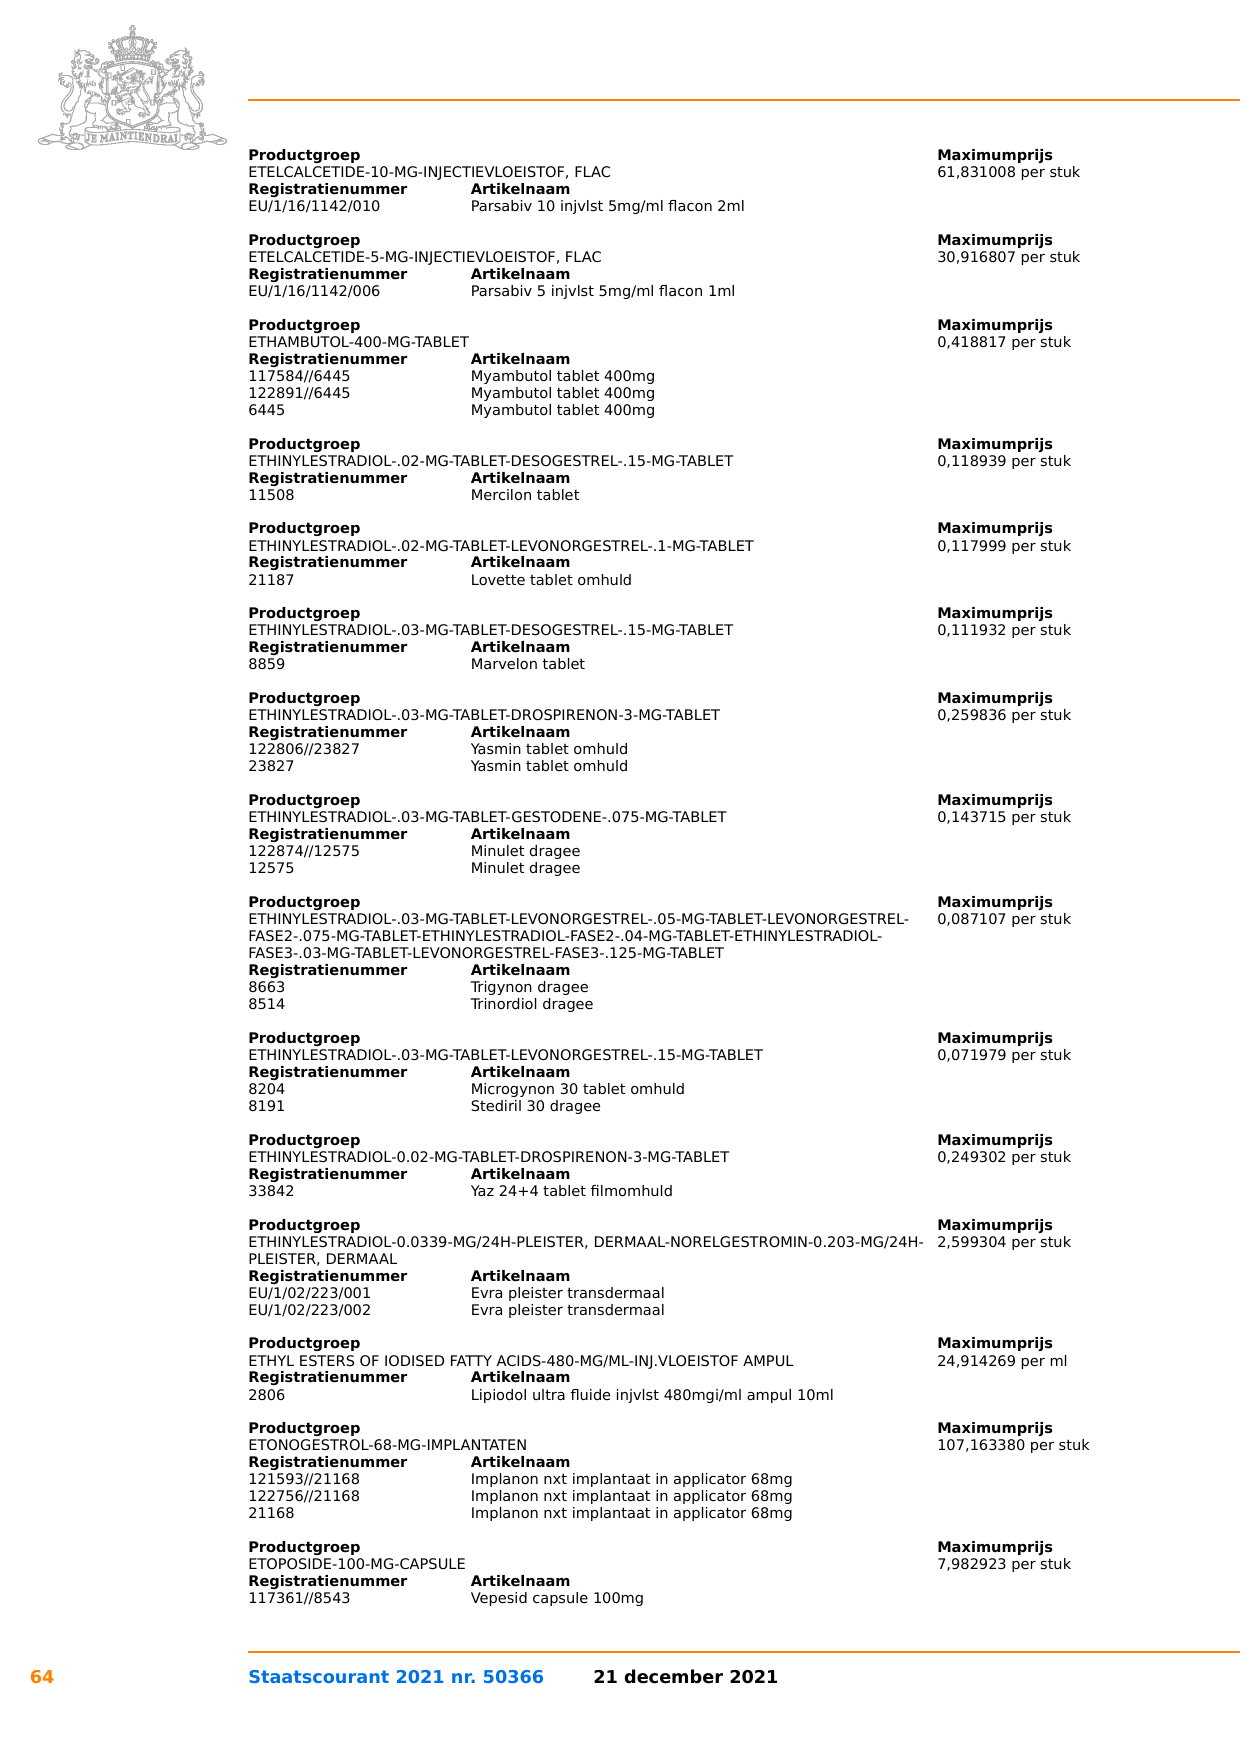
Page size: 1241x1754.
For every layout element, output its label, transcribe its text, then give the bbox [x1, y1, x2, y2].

table_cell 11508 [248, 486, 464, 503]
table_cell Maximumprijs [931, 690, 1163, 707]
table_cell Registratienummer [248, 1166, 464, 1183]
table_cell Productgroep [248, 520, 464, 537]
table_cell Registratienummer [248, 724, 464, 741]
table_cell 117361//8543 [248, 1590, 464, 1607]
table_cell Trigynon dragee [465, 979, 1163, 996]
table_cell Artikelnaam [465, 1166, 931, 1183]
table_cell [465, 1539, 931, 1556]
table_cell EU/1/02/223/001 [248, 1285, 464, 1301]
table_cell 117584//6445 [248, 368, 464, 384]
table_cell ETHYL ESTERS OF IODISED FATTY ACIDS-480-MG/ML-INJ.VLOEISTOF AMPUL [248, 1353, 931, 1369]
table_cell Registratienummer [248, 554, 464, 571]
table_cell Artikelnaam [465, 266, 931, 283]
table_cell Yasmin tablet omhuld [465, 758, 1163, 775]
table_cell [248, 1013, 1163, 1030]
table_cell Myambutol tablet 400mg [465, 402, 1163, 418]
table_cell [931, 1064, 1163, 1081]
table_cell 30,916807 per stuk [931, 249, 1163, 266]
table_cell Maximumprijs [931, 894, 1163, 911]
table_cell Evra pleister transdermaal [465, 1285, 1163, 1301]
table_cell Artikelnaam [465, 1454, 931, 1471]
table_cell [931, 1369, 1163, 1386]
table_cell ETHINYLESTRADIOL-.03-MG-TABLET-DESOGESTREL-.15-MG-TABLET [248, 622, 931, 639]
table_cell 33842 [248, 1183, 464, 1199]
table_cell 61,831008 per stuk [931, 164, 1163, 181]
table_cell Maximumprijs [931, 1030, 1163, 1047]
table_cell [465, 232, 931, 249]
table_cell 121593//21168 [248, 1471, 464, 1488]
table_cell Lovette tablet omhuld [465, 571, 1163, 588]
table_cell [248, 504, 1163, 520]
table_cell ETHINYLESTRADIOL-.03-MG-TABLET-DROSPIRENON-3-MG-TABLET [248, 707, 931, 724]
table_cell [248, 1200, 1163, 1217]
table_cell Productgroep [248, 690, 464, 707]
table_cell ETELCALCETIDE-10-MG-INJECTIEVLOEISTOF, FLAC [248, 164, 931, 181]
table_cell [465, 1217, 931, 1233]
table_cell 107,163380 per stuk [931, 1437, 1163, 1454]
table_cell Stediril 30 dragee [465, 1098, 1163, 1115]
table_cell 8859 [248, 656, 464, 673]
table_cell Maximumprijs [931, 436, 1163, 452]
table_cell [248, 1319, 1163, 1335]
table_cell Yasmin tablet omhuld [465, 741, 1163, 758]
table_cell [931, 1573, 1163, 1590]
table_cell [931, 826, 1163, 843]
table_cell [248, 130, 1163, 147]
picture [38, 25, 227, 150]
table_cell EU/1/16/1142/006 [248, 283, 464, 300]
table_cell Artikelnaam [465, 1573, 931, 1590]
table_cell [465, 147, 931, 164]
table_cell [931, 181, 1163, 198]
table_cell Registratienummer [248, 266, 464, 283]
table_cell 21168 [248, 1505, 464, 1522]
table_cell Parsabiv 5 injvlst 5mg/ml flacon 1ml [465, 283, 1163, 300]
table_cell [465, 894, 931, 911]
table_cell [248, 419, 1163, 436]
table_cell [248, 1522, 1163, 1539]
table_cell Productgroep [248, 232, 464, 249]
table_cell ETHINYLESTRADIOL-.03-MG-TABLET-LEVONORGESTREL-.05-MG-TABLET-LEVONORGESTREL-FASE2-.075-MG-TABLET-ETHINYLESTRADIOL-FASE2-.04-MG-TABLET-ETHINYLESTRADIOL-FASE3-.03-MG-TABLET-LEVONORGESTREL-FASE3-.125-MG-TABLET [248, 911, 931, 962]
table_cell 0,118939 per stuk [931, 453, 1163, 469]
table_cell Myambutol tablet 400mg [465, 368, 1163, 384]
table_cell Productgroep [248, 792, 464, 809]
table_cell Registratienummer [248, 1454, 464, 1471]
table_cell Productgroep [248, 1539, 464, 1556]
table_cell Maximumprijs [931, 1420, 1163, 1437]
table_cell [248, 300, 1163, 317]
table_cell 8204 [248, 1081, 464, 1098]
table_cell Artikelnaam [465, 639, 931, 656]
table_cell Artikelnaam [465, 554, 931, 571]
table_cell ETELCALCETIDE-5-MG-INJECTIEVLOEISTOF, FLAC [248, 249, 931, 266]
table_cell Myambutol tablet 400mg [465, 385, 1163, 402]
table_cell 2,599304 per stuk [931, 1234, 1163, 1267]
table_cell [465, 317, 931, 334]
table_cell [248, 1403, 1163, 1420]
table_cell 0,249302 per stuk [931, 1149, 1163, 1166]
table_cell Artikelnaam [465, 962, 931, 979]
table_cell [465, 520, 931, 537]
table_cell [248, 588, 1163, 605]
table_cell 8663 [248, 979, 464, 996]
table_cell [931, 1166, 1163, 1183]
table_cell [248, 1115, 1163, 1132]
table_cell Registratienummer [248, 351, 464, 368]
table_cell Registratienummer [248, 639, 464, 656]
table_cell [465, 605, 931, 622]
table_cell [931, 266, 1163, 283]
table_cell Maximumprijs [931, 317, 1163, 334]
table_cell 6445 [248, 402, 464, 418]
table_cell Implanon nxt implantaat in applicator 68mg [465, 1505, 1163, 1522]
table_cell Maximumprijs [931, 1539, 1163, 1556]
table_cell 122806//23827 [248, 741, 464, 758]
table_cell 8191 [248, 1098, 464, 1115]
table_cell ETONOGESTROL-68-MG-IMPLANTATEN [248, 1437, 931, 1454]
table_cell ETHINYLESTRADIOL-.03-MG-TABLET-LEVONORGESTREL-.15-MG-TABLET [248, 1047, 931, 1064]
table_cell Registratienummer [248, 1573, 464, 1590]
table_cell Productgroep [248, 436, 464, 452]
table_cell [931, 554, 1163, 571]
table_cell Registratienummer [248, 470, 464, 486]
table_cell Maximumprijs [931, 1335, 1163, 1352]
table_cell [248, 673, 1163, 690]
table_cell Productgroep [248, 317, 464, 334]
table_cell 24,914269 per ml [931, 1353, 1163, 1369]
table_cell [931, 470, 1163, 486]
table_cell Productgroep [248, 605, 464, 622]
table_cell Productgroep [248, 147, 464, 164]
table_cell Artikelnaam [465, 1268, 931, 1284]
table_cell Minulet dragee [465, 860, 1163, 877]
table_cell [931, 351, 1163, 368]
table_cell Maximumprijs [931, 605, 1163, 622]
table_cell [465, 792, 931, 809]
table_cell ETHINYLESTRADIOL-.02-MG-TABLET-DESOGESTREL-.15-MG-TABLET [248, 453, 931, 469]
table_cell Maximumprijs [931, 520, 1163, 537]
table_cell 0,143715 per stuk [931, 809, 1163, 826]
table_cell Vepesid capsule 100mg [465, 1590, 1163, 1607]
table_cell Implanon nxt implantaat in applicator 68mg [465, 1471, 1163, 1488]
table_cell ETHINYLESTRADIOL-.02-MG-TABLET-LEVONORGESTREL-.1-MG-TABLET [248, 538, 931, 554]
table_cell Productgroep [248, 894, 464, 911]
table_cell Productgroep [248, 1132, 464, 1149]
table_cell [931, 724, 1163, 741]
table_cell 7,982923 per stuk [931, 1556, 1163, 1573]
table_cell Registratienummer [248, 826, 464, 843]
table_cell Productgroep [248, 1030, 464, 1047]
table_cell EU/1/16/1142/010 [248, 198, 464, 215]
table_cell Productgroep [248, 1420, 464, 1437]
table_cell Maximumprijs [931, 1132, 1163, 1149]
table_cell Maximumprijs [931, 1217, 1163, 1233]
table_cell [931, 1268, 1163, 1284]
table_cell Artikelnaam [465, 1369, 931, 1386]
table_cell [931, 1454, 1163, 1471]
table_cell Registratienummer [248, 1268, 464, 1284]
table_cell Yaz 24+4 tablet filmomhuld [465, 1183, 1163, 1199]
table_cell [465, 1030, 931, 1047]
table_cell Artikelnaam [465, 724, 931, 741]
table_cell 0,071979 per stuk [931, 1047, 1163, 1064]
table_cell 0,111932 per stuk [931, 622, 1163, 639]
table_cell Artikelnaam [465, 181, 931, 198]
table_cell Lipiodol ultra fluide injvlst 480mgi/ml ampul 10ml [465, 1386, 1163, 1403]
table_cell 122874//12575 [248, 843, 464, 860]
table_cell Evra pleister transdermaal [465, 1301, 1163, 1318]
table_cell 2806 [248, 1386, 464, 1403]
table_cell Mercilon tablet [465, 486, 1163, 503]
table_cell [465, 1335, 931, 1352]
table_cell [248, 215, 1163, 232]
table_cell 122891//6445 [248, 385, 464, 402]
table_cell Artikelnaam [465, 826, 931, 843]
table_cell 0,418817 per stuk [931, 334, 1163, 351]
table_cell EU/1/02/223/002 [248, 1301, 464, 1318]
table_cell ETHAMBUTOL-400-MG-TABLET [248, 334, 931, 351]
table_cell 0,117999 per stuk [931, 538, 1163, 554]
table_cell ETHINYLESTRADIOL-0.02-MG-TABLET-DROSPIRENON-3-MG-TABLET [248, 1149, 931, 1166]
table_cell Marvelon tablet [465, 656, 1163, 673]
table_cell 23827 [248, 758, 464, 775]
table_cell Maximumprijs [931, 232, 1163, 249]
table_cell Registratienummer [248, 962, 464, 979]
table_cell 122756//21168 [248, 1488, 464, 1505]
table_cell 0,259836 per stuk [931, 707, 1163, 724]
table_cell Trinordiol dragee [465, 996, 1163, 1013]
table_cell ETHINYLESTRADIOL-0.0339-MG/24H-PLEISTER, DERMAAL-NORELGESTROMIN-0.203-MG/24H-PLEISTER, DERMAAL [248, 1234, 931, 1267]
table_cell [931, 639, 1163, 656]
table_cell [465, 1420, 931, 1437]
table_cell [465, 436, 931, 452]
table_cell ETHINYLESTRADIOL-.03-MG-TABLET-GESTODENE-.075-MG-TABLET [248, 809, 931, 826]
table_cell Maximumprijs [931, 147, 1163, 164]
table_cell Maximumprijs [931, 792, 1163, 809]
table_cell Registratienummer [248, 181, 464, 198]
table_cell Artikelnaam [465, 351, 931, 368]
table_cell Parsabiv 10 injvlst 5mg/ml flacon 2ml [465, 198, 1163, 215]
table_cell Registratienummer [248, 1064, 464, 1081]
table_cell 12575 [248, 860, 464, 877]
table_cell Implanon nxt implantaat in applicator 68mg [465, 1488, 1163, 1505]
table_cell Microgynon 30 tablet omhuld [465, 1081, 1163, 1098]
table_cell [248, 775, 1163, 792]
table_cell [465, 1132, 931, 1149]
table_cell Artikelnaam [465, 470, 931, 486]
table_cell [248, 877, 1163, 894]
table_cell 21187 [248, 571, 464, 588]
table_cell Productgroep [248, 1335, 464, 1352]
table_cell Productgroep [248, 1217, 464, 1233]
table_cell 8514 [248, 996, 464, 1013]
table_cell [931, 962, 1163, 979]
table_cell [465, 690, 931, 707]
table_cell Minulet dragee [465, 843, 1163, 860]
table_cell Artikelnaam [465, 1064, 931, 1081]
table_cell ETOPOSIDE-100-MG-CAPSULE [248, 1556, 931, 1573]
table_cell 0,087107 per stuk [931, 911, 1163, 962]
table_cell Registratienummer [248, 1369, 464, 1386]
